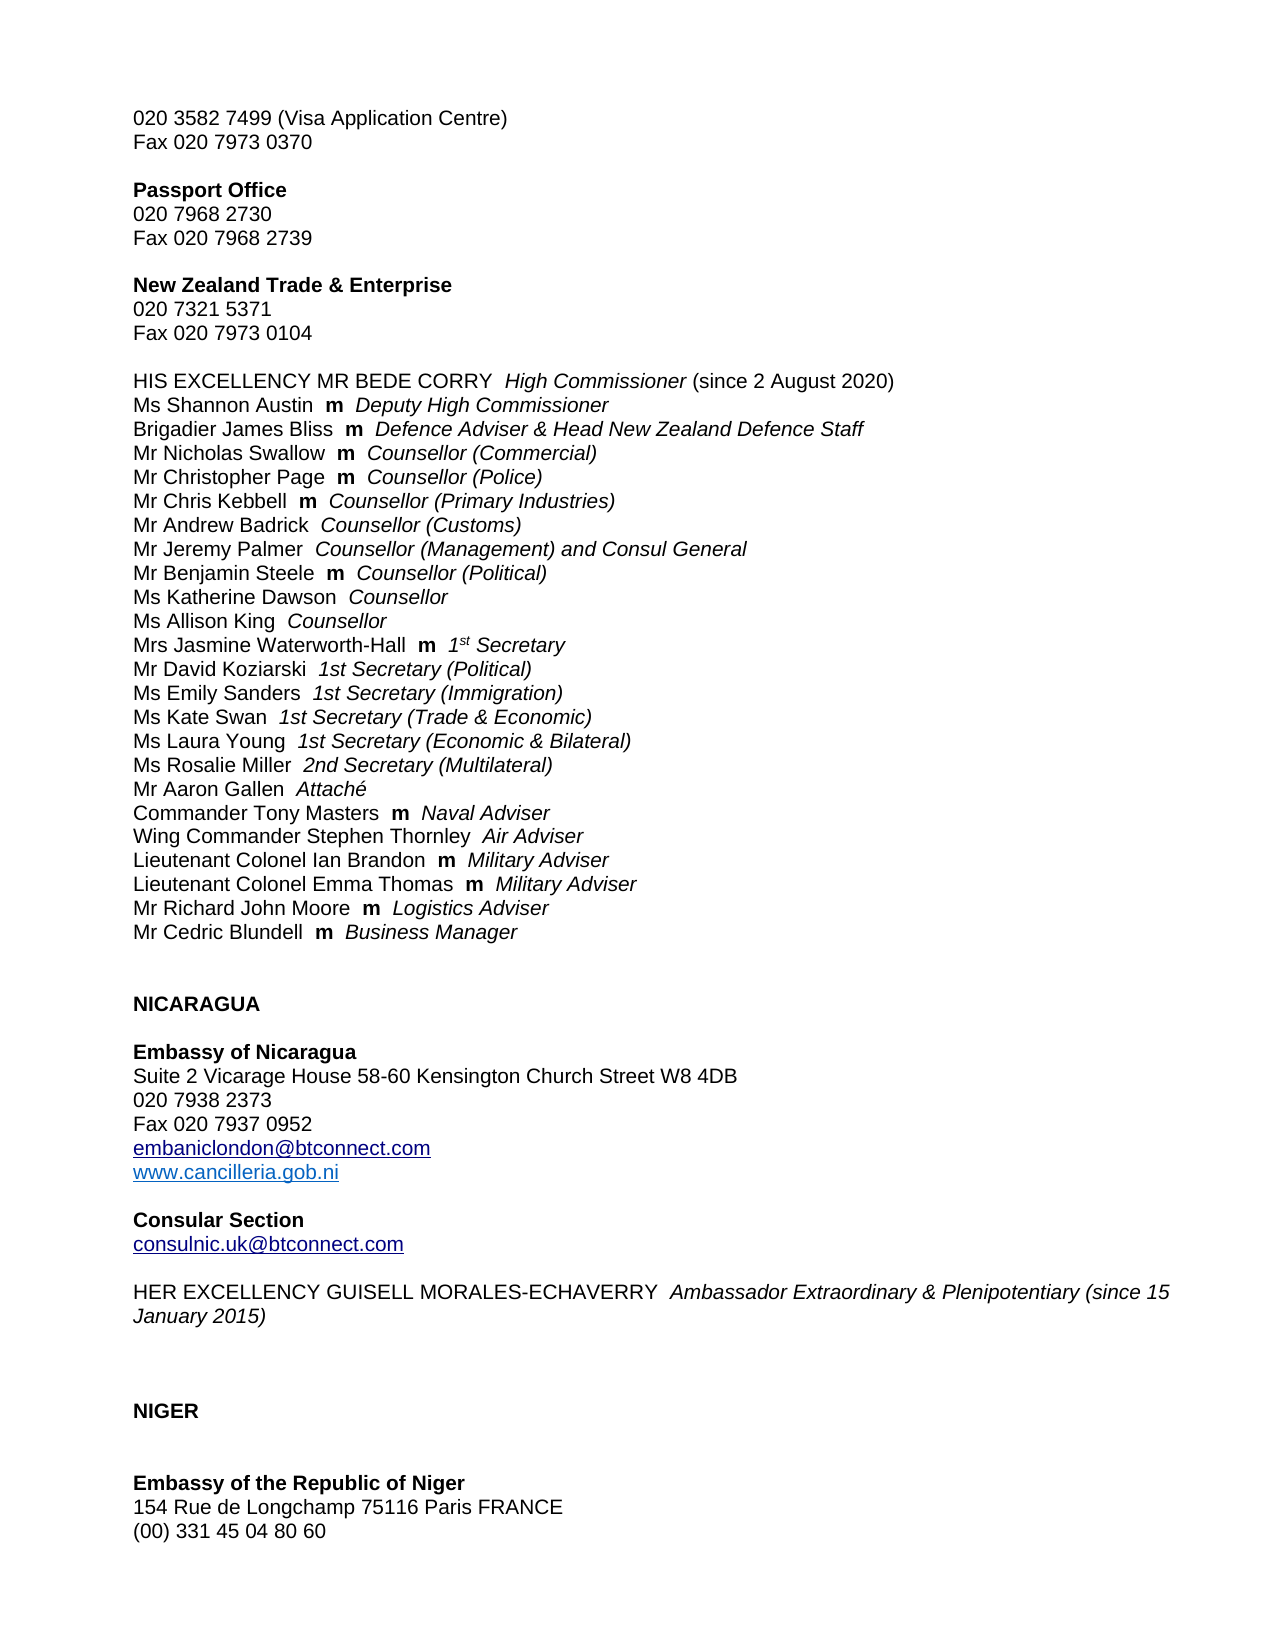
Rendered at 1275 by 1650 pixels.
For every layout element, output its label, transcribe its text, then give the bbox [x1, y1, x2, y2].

text consulnic.uk@btconnect.com [133, 1232, 1181, 1256]
text Fax 020 7937 0952 [133, 1112, 1181, 1136]
text Ms Katherine Dawson Counsellor [133, 585, 1181, 609]
text Ms Rosalie Miller 2nd Secretary (Multilateral) [133, 752, 1181, 776]
subtitle Embassy of the Republic of Niger [133, 1471, 1181, 1495]
text Ms Kate Swan 1st Secretary (Trade & Economic) [133, 704, 1181, 728]
text Ms Allison King Counsellor [133, 609, 1181, 633]
text NIGER [133, 1399, 1181, 1423]
text Passport Office [133, 177, 1181, 201]
text Ms Emily Sanders 1st Secretary (Immigration) [133, 681, 1181, 704]
text www.cancilleria.gob.ni [133, 1160, 1181, 1184]
text 020 7938 2373 [133, 1088, 1181, 1112]
text 154 Rue de Longchamp 75116 Paris FRANCE [133, 1495, 1181, 1519]
text 020 3582 7499 (Visa Application Centre) [133, 106, 1181, 129]
text Mr Chris Kebbell m Counsellor (Primary Industries) [133, 489, 1181, 513]
text Mr Nicholas Swallow m Counsellor (Commercial) [133, 441, 1181, 465]
text Ms Laura Young 1st Secretary (Economic & Bilateral) [133, 728, 1181, 752]
text (00) 331 45 04 80 60 [133, 1519, 1181, 1543]
text New Zealand Trade & Enterprise [133, 273, 1181, 297]
text Fax 020 7973 0104 [133, 321, 1181, 345]
text Mr Richard John Moore m Logistics Adviser [133, 896, 1181, 920]
text Fax 020 7968 2739 [133, 225, 1181, 249]
text Commander Tony Masters m Naval Adviser [133, 800, 1181, 824]
text Fax 020 7973 0370 [133, 129, 1181, 153]
text 020 7321 5371 [133, 297, 1181, 321]
text Mr David Koziarski 1st Secretary (Political) [133, 657, 1181, 681]
text Mrs Jasmine Waterworth-Hall m 1st Secretary [133, 633, 1181, 657]
text Wing Commander Stephen Thornley Air Adviser [133, 824, 1181, 848]
text HIS EXCELLENCY MR BEDE CORRY High Commissioner (since 2 August 2020) [133, 369, 1181, 393]
text Mr Cedric Blundell m Business Manager [133, 920, 1181, 944]
text Suite 2 Vicarage House 58-60 Kensington Church Street W8 4DB [133, 1064, 1181, 1088]
text embaniclondon@btconnect.com [133, 1136, 1181, 1160]
text NICARAGUA [133, 992, 1181, 1016]
text Lieutenant Colonel Ian Brandon m Military Adviser [133, 848, 1181, 872]
text HER EXCELLENCY GUISELL MORALES-ECHAVERRY Ambassador Extraordinary & Plenipotentiary (since 15 January 2015) [133, 1279, 1181, 1327]
text Mr Andrew Badrick Counsellor (Customs) [133, 513, 1181, 537]
text Lieutenant Colonel Emma Thomas m Military Adviser [133, 872, 1181, 896]
text Mr Jeremy Palmer Counsellor (Management) and Consul General [133, 537, 1181, 561]
text Mr Benjamin Steele m Counsellor (Political) [133, 561, 1181, 585]
text Ms Shannon Austin m Deputy High Commissioner [133, 393, 1181, 417]
text Mr Christopher Page m Counsellor (Police) [133, 465, 1181, 489]
text Embassy of Nicaragua [133, 1040, 1181, 1064]
text Brigadier James Bliss m Defence Adviser & Head New Zealand Defence Staff [133, 417, 1181, 441]
text Consular Section [133, 1208, 1181, 1232]
text 020 7968 2730 [133, 201, 1181, 225]
text Mr Aaron Gallen Attaché [133, 776, 1181, 800]
